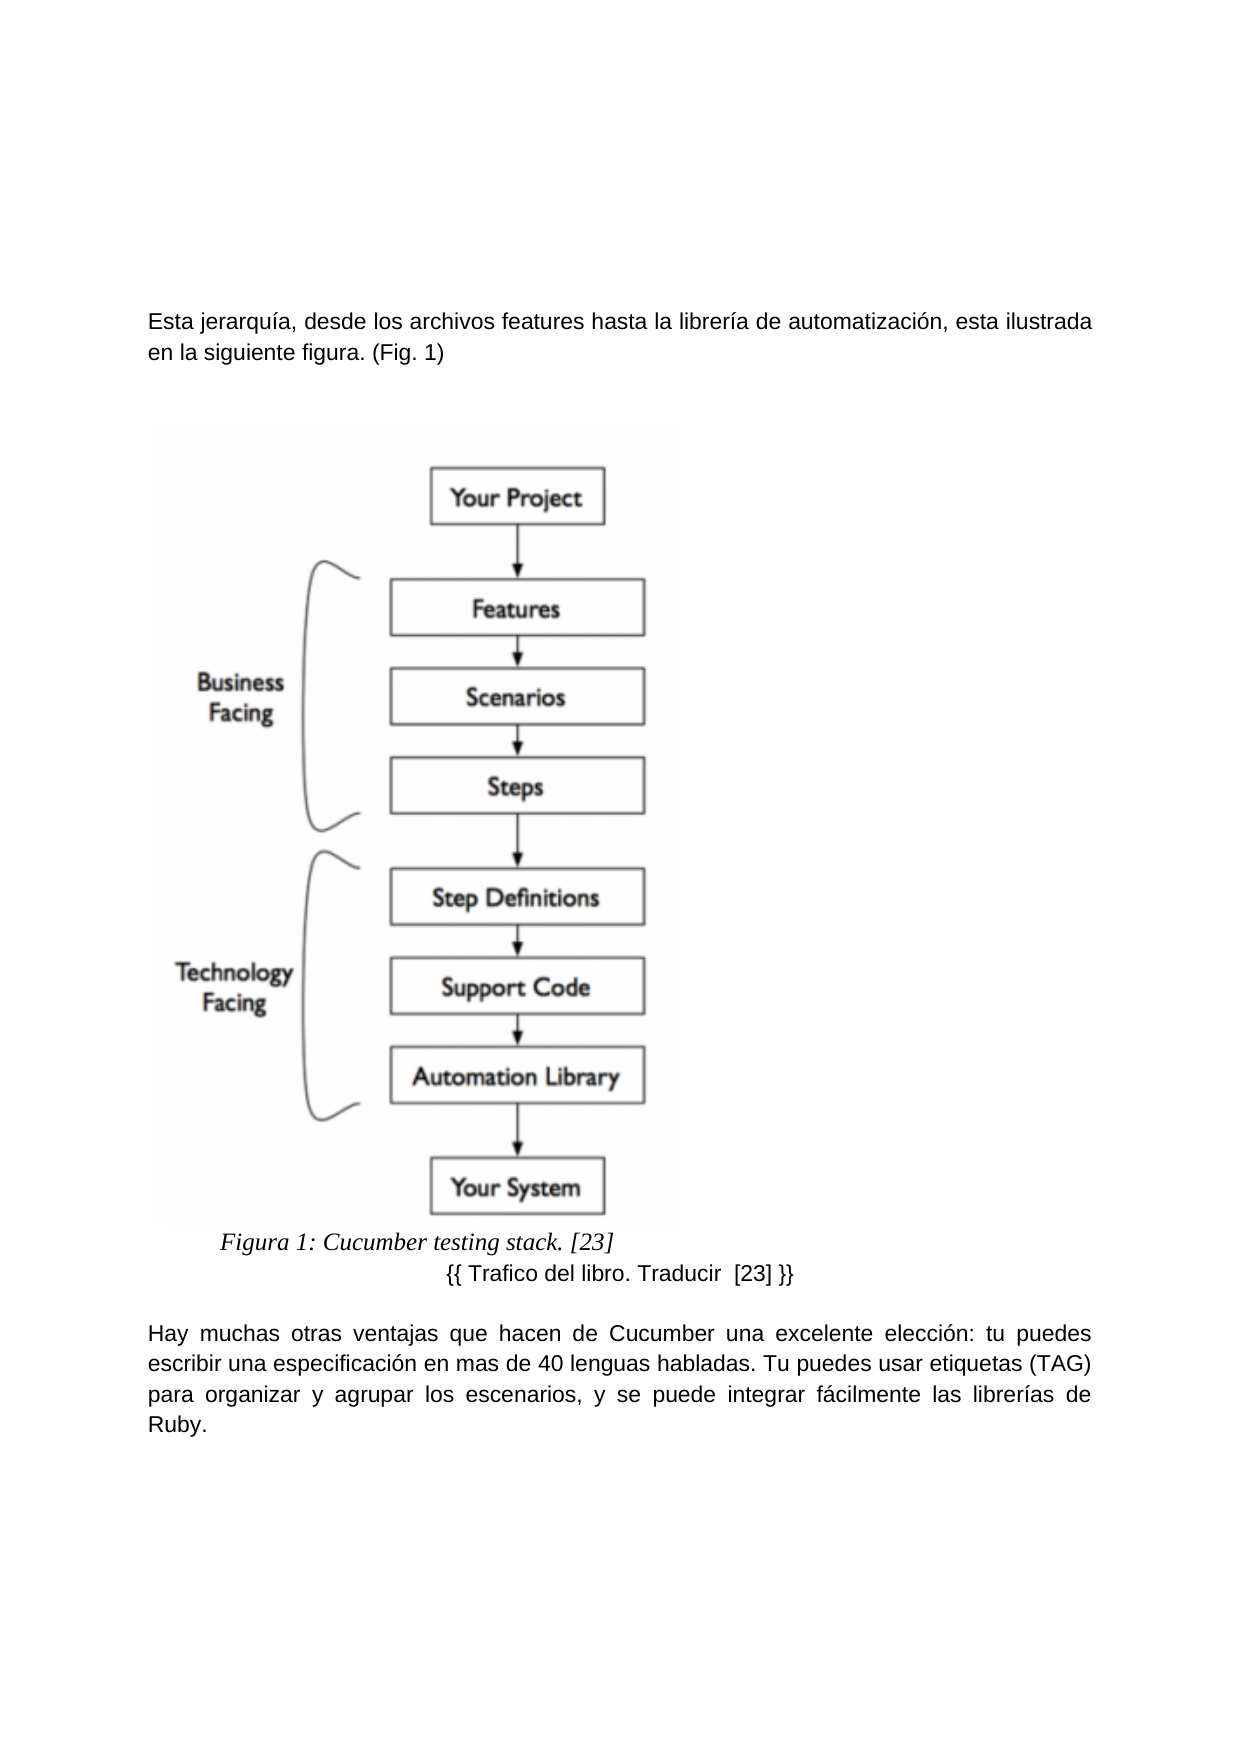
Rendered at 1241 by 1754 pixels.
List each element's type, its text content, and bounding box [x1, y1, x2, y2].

text {{ Trafico del libro. Traducir [23] }} [148, 399, 1093, 1286]
picture [156, 425, 678, 1228]
text Figura 1: Cucumber testing stack. [23] [156, 1228, 678, 1256]
text Esta jerarquía, desde los archivos features hasta la librería de automatización, esta ilustrada en la siguiente figura. (Fig. 1) [148, 308, 1093, 365]
text Hay muchas otras ventajas que hacen de Cucumber una excelente elección: tu puedes escribir una especificación en mas de 40 lenguas habladas. Tu puedes usar etiquetas (TAG) para organizar y agrupar los escenarios, y se puede integrar fácilmente las librerías de Ruby. [148, 1320, 1093, 1437]
